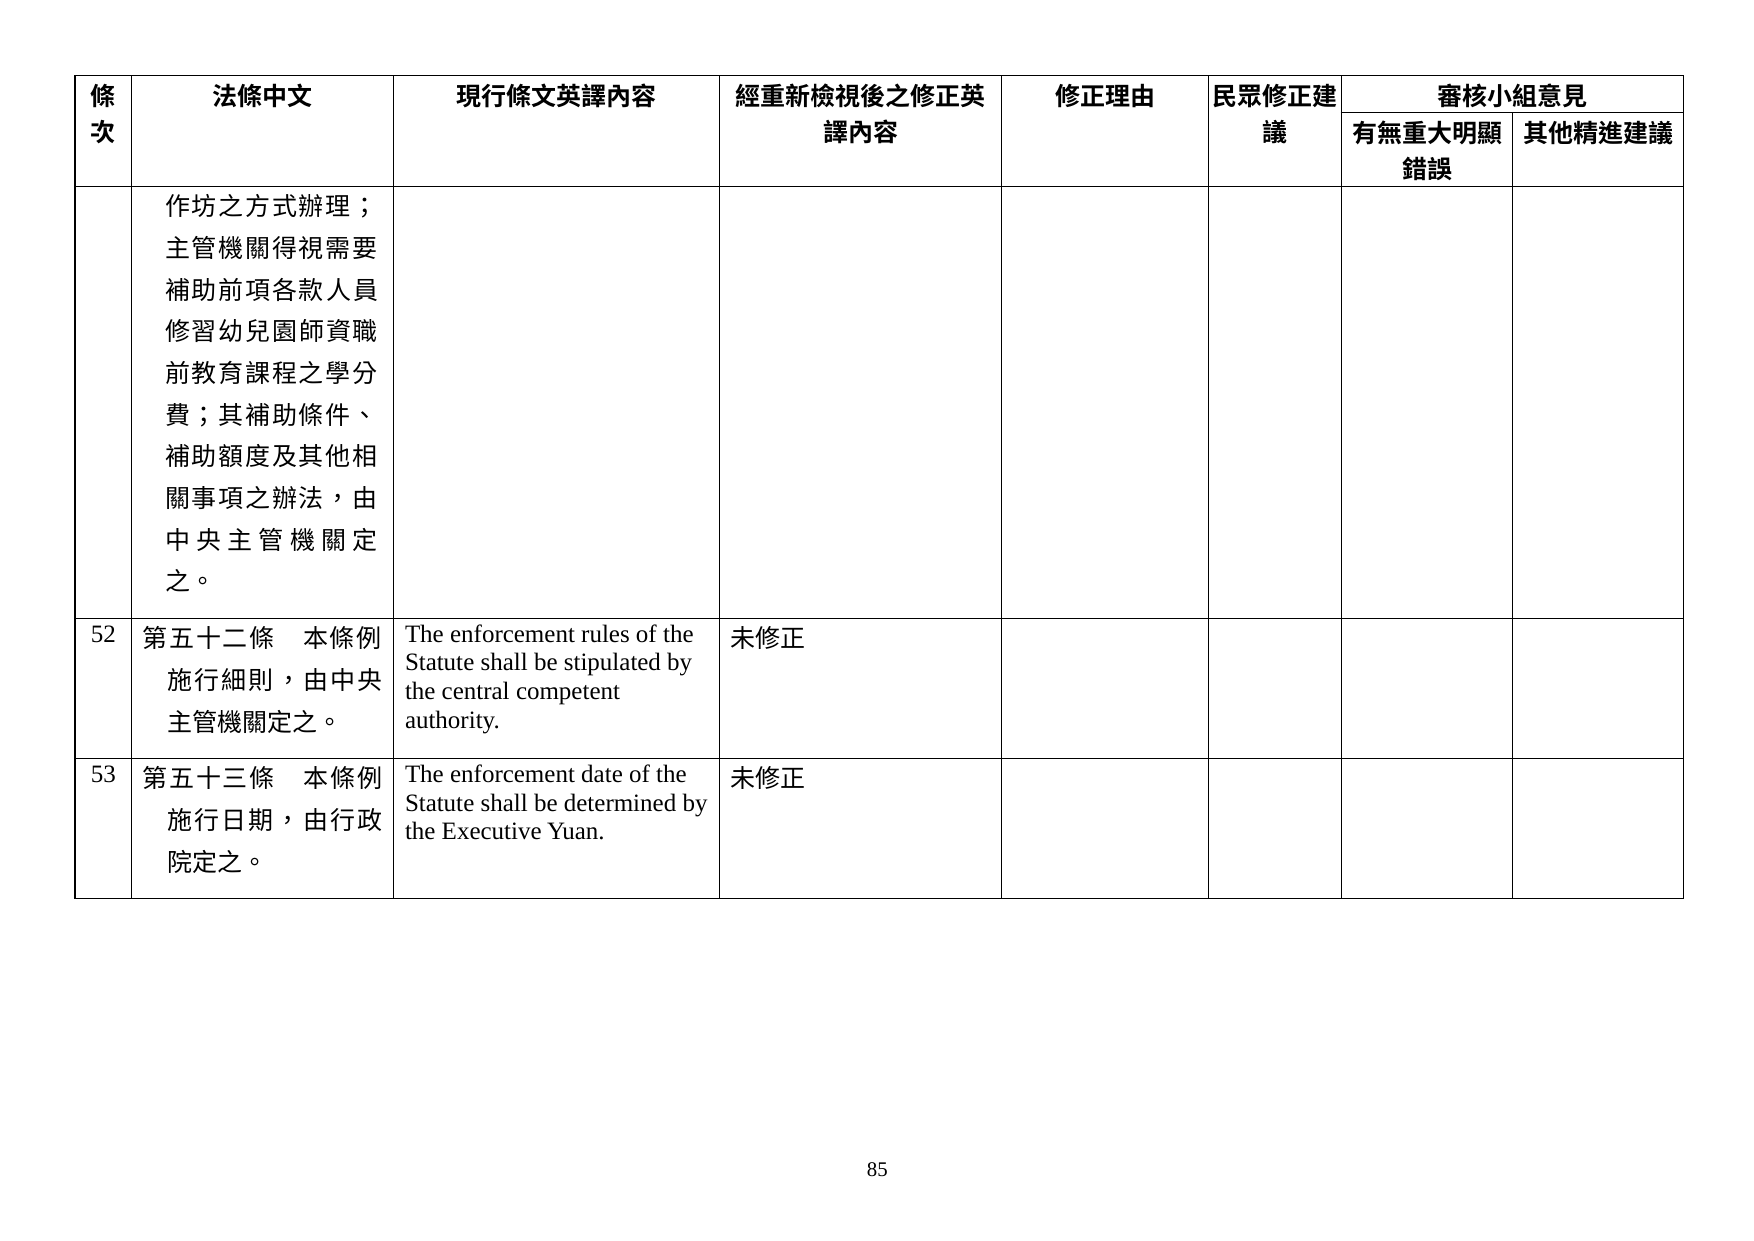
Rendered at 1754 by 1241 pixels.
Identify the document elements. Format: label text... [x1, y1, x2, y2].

table_cell [1209, 187, 1341, 618]
table_cell [1342, 759, 1512, 898]
table_header 修正理由 [1002, 76, 1208, 186]
table_cell 第五十三條 本條例施行日期，由行政院定之。 [132, 759, 393, 898]
table_cell [1002, 759, 1208, 898]
table_cell [1209, 759, 1341, 898]
table_cell 其他精進建議 [1513, 113, 1683, 186]
table_cell 未修正 [720, 759, 1001, 898]
table_cell [1342, 619, 1512, 758]
table_cell [1513, 187, 1683, 618]
table_header 現行條文英譯內容 [394, 76, 719, 186]
table_cell [1513, 619, 1683, 758]
table_header 條次 [76, 76, 131, 186]
table_header 法條中文 [132, 76, 393, 186]
table_cell [1342, 187, 1512, 618]
table_cell 未修正 [720, 619, 1001, 758]
table_cell 作坊之方式辦理；主管機關得視需要補助前項各款人員修習幼兒園師資職前教育課程之學分費；其補助條件、補助額度及其他相關事項之辦法，由中央主管機關定之。 [132, 187, 393, 618]
table_cell 53 [76, 759, 131, 898]
table_cell The enforcement date of the Statute shall be determined by the Executive Yuan. [394, 759, 719, 898]
table_cell [76, 187, 131, 618]
table_cell [1002, 187, 1208, 618]
table_header 民眾修正建議 [1209, 76, 1341, 186]
table_cell [720, 187, 1001, 618]
table_cell 第五十二條 本條例施行細則，由中央主管機關定之。 [132, 619, 393, 758]
table_cell [1209, 619, 1341, 758]
table_header 經重新檢視後之修正英譯內容 [720, 76, 1001, 186]
table_cell The enforcement rules of the Statute shall be stipulated by the central competent authority. [394, 619, 719, 758]
table_cell [1002, 619, 1208, 758]
table_cell [394, 187, 719, 618]
table_cell 有無重大明顯錯誤 [1342, 113, 1512, 186]
table_cell 52 [76, 619, 131, 758]
table_cell [1513, 759, 1683, 898]
table_header 審核小組意見 [1342, 76, 1683, 112]
